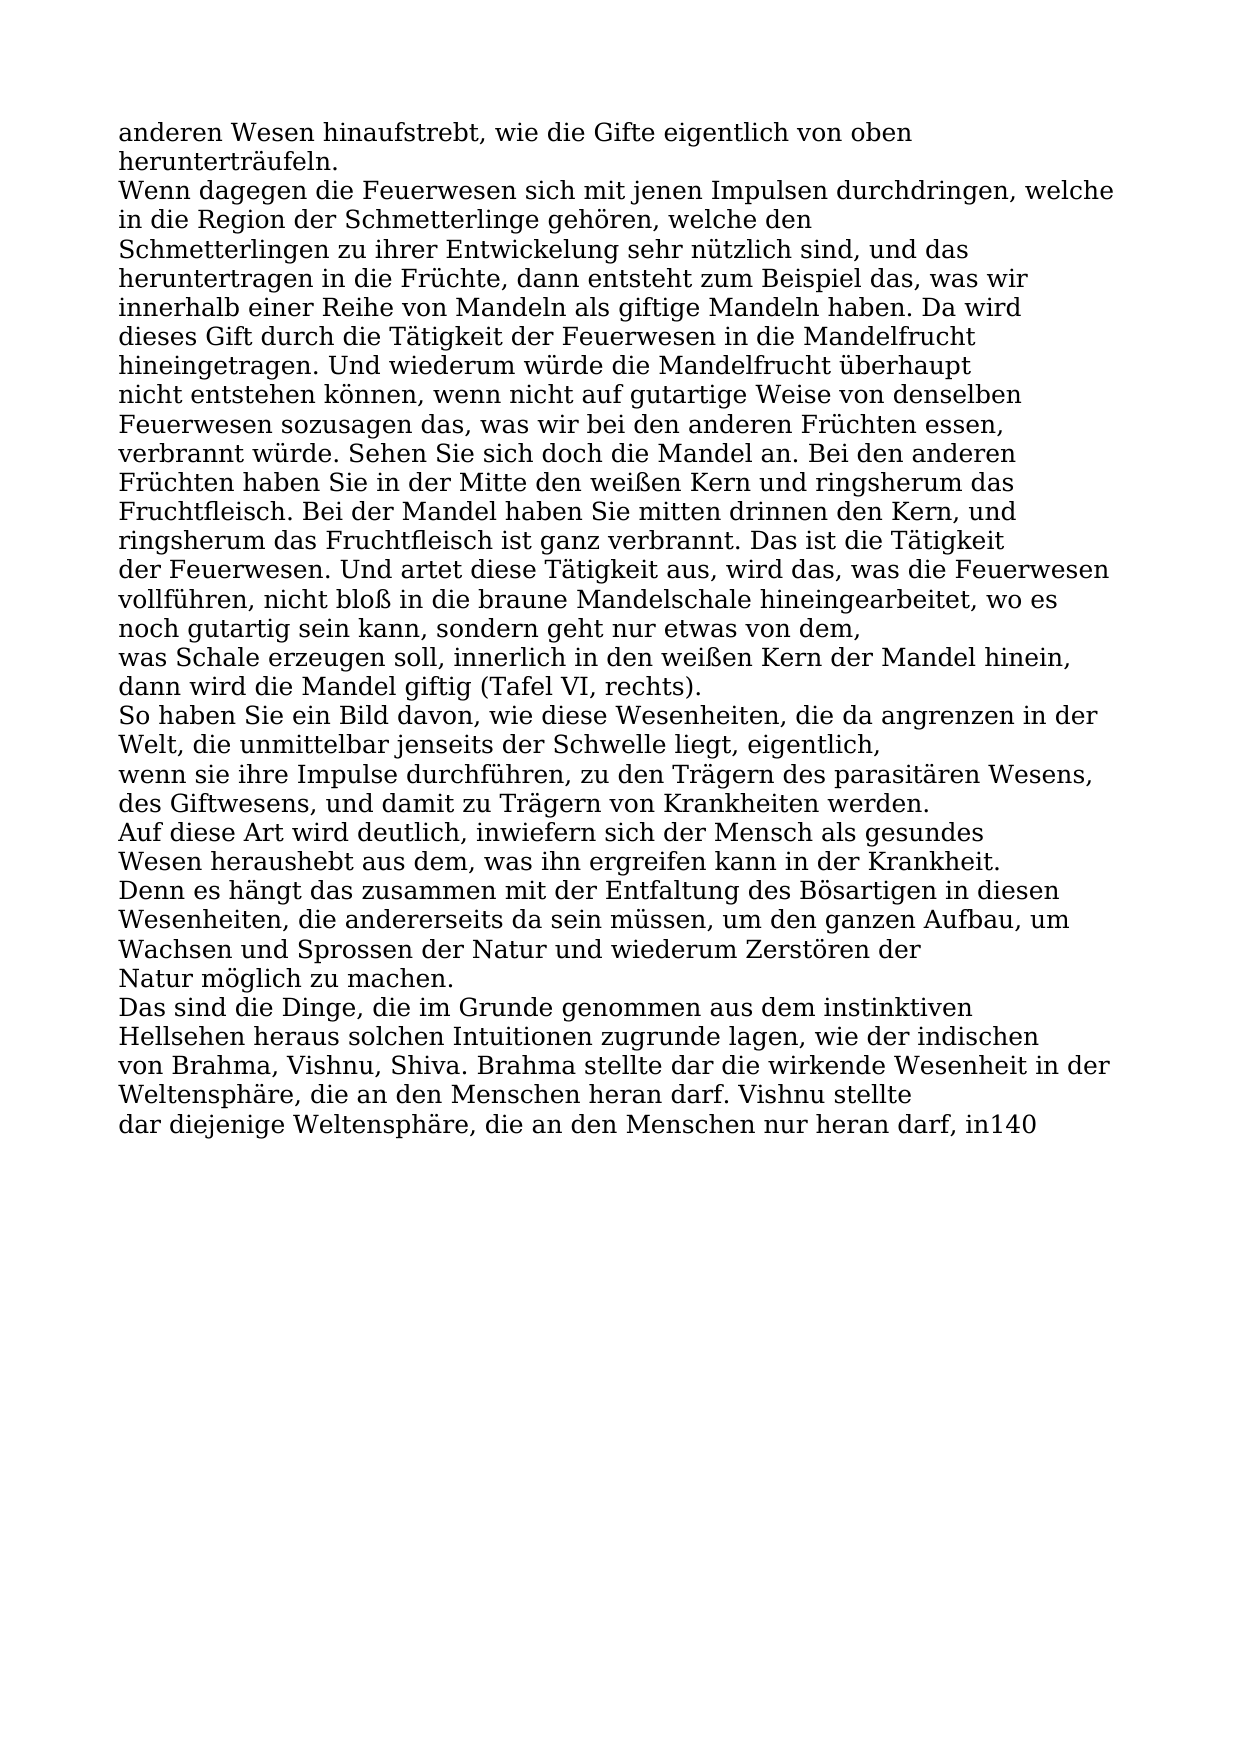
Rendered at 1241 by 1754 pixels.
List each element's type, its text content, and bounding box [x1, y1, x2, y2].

text wenn sie ihre Impulse durchführen, zu den Trägern des parasitären Wesens, des Giftwesens, und damit zu Trägern von Krankheiten werden. [118, 760, 1122, 818]
text Feuerwesen sozusagen das, was wir bei den anderen Früchten essen, verbrannt würde. Sehen Sie sich doch die Mandel an. Bei den anderen [118, 410, 1122, 468]
text Fruchtfleisch. Bei der Mandel haben Sie mitten drinnen den Kern, und [118, 497, 1122, 526]
text dar diejenige Weltensphäre, die an den Menschen nur heran darf, in140 [118, 1110, 1122, 1139]
text Wenn dagegen die Feuerwesen sich mit jenen Impulsen durchdringen, welche in die Region der Schmetterlinge gehören, welche den [118, 176, 1122, 235]
text Wesen heraushebt aus dem, was ihn ergreifen kann in der Krankheit. [118, 847, 1122, 876]
text Natur möglich zu machen. [118, 964, 1122, 993]
text So haben Sie ein Bild davon, wie diese Wesenheiten, die da angrenzen in der Welt, die unmittelbar jenseits der Schwelle liegt, eigentlich, [118, 701, 1122, 760]
text Das sind die Dinge, die im Grunde genommen aus dem instinktiven [118, 993, 1122, 1022]
text was Schale erzeugen soll, innerlich in den weißen Kern der Mandel hinein, dann wird die Mandel giftig (Tafel VI, rechts). [118, 643, 1122, 701]
text hineingetragen. Und wiederum würde die Mandelfrucht überhaupt [118, 351, 1122, 381]
text der Feuerwesen. Und artet diese Tätigkeit aus, wird das, was die Feuerwesen vollführen, nicht bloß in die braune Mandelschale hineingearbeitet, wo es noch gutartig sein kann, sondern geht nur etwas von dem, [118, 556, 1122, 643]
text Auf diese Art wird deutlich, inwiefern sich der Mensch als gesundes [118, 818, 1122, 847]
text anderen Wesen hinaufstrebt, wie die Gifte eigentlich von oben herunterträufeln. [118, 118, 1122, 176]
text Früchten haben Sie in der Mitte den weißen Kern und ringsherum das [118, 468, 1122, 497]
text ringsherum das Fruchtfleisch ist ganz verbrannt. Das ist die Tätigkeit [118, 526, 1122, 556]
text innerhalb einer Reihe von Mandeln als giftige Mandeln haben. Da wird [118, 293, 1122, 322]
text von Brahma, Vishnu, Shiva. Brahma stellte dar die wirkende Wesenheit in der Weltensphäre, die an den Menschen heran darf. Vishnu stellte [118, 1051, 1122, 1110]
text nicht entstehen können, wenn nicht auf gutartige Weise von denselben [118, 381, 1122, 410]
text Schmetterlingen zu ihrer Entwickelung sehr nützlich sind, und das heruntertragen in die Früchte, dann entsteht zum Beispiel das, was wir [118, 235, 1122, 293]
text dieses Gift durch die Tätigkeit der Feuerwesen in die Mandelfrucht [118, 322, 1122, 351]
text Hellsehen heraus solchen Intuitionen zugrunde lagen, wie der indischen [118, 1022, 1122, 1051]
text Denn es hängt das zusammen mit der Entfaltung des Bösartigen in diesen Wesenheiten, die andererseits da sein müssen, um den ganzen Aufbau, um Wachsen und Sprossen der Natur und wiederum Zerstören der [118, 876, 1122, 964]
